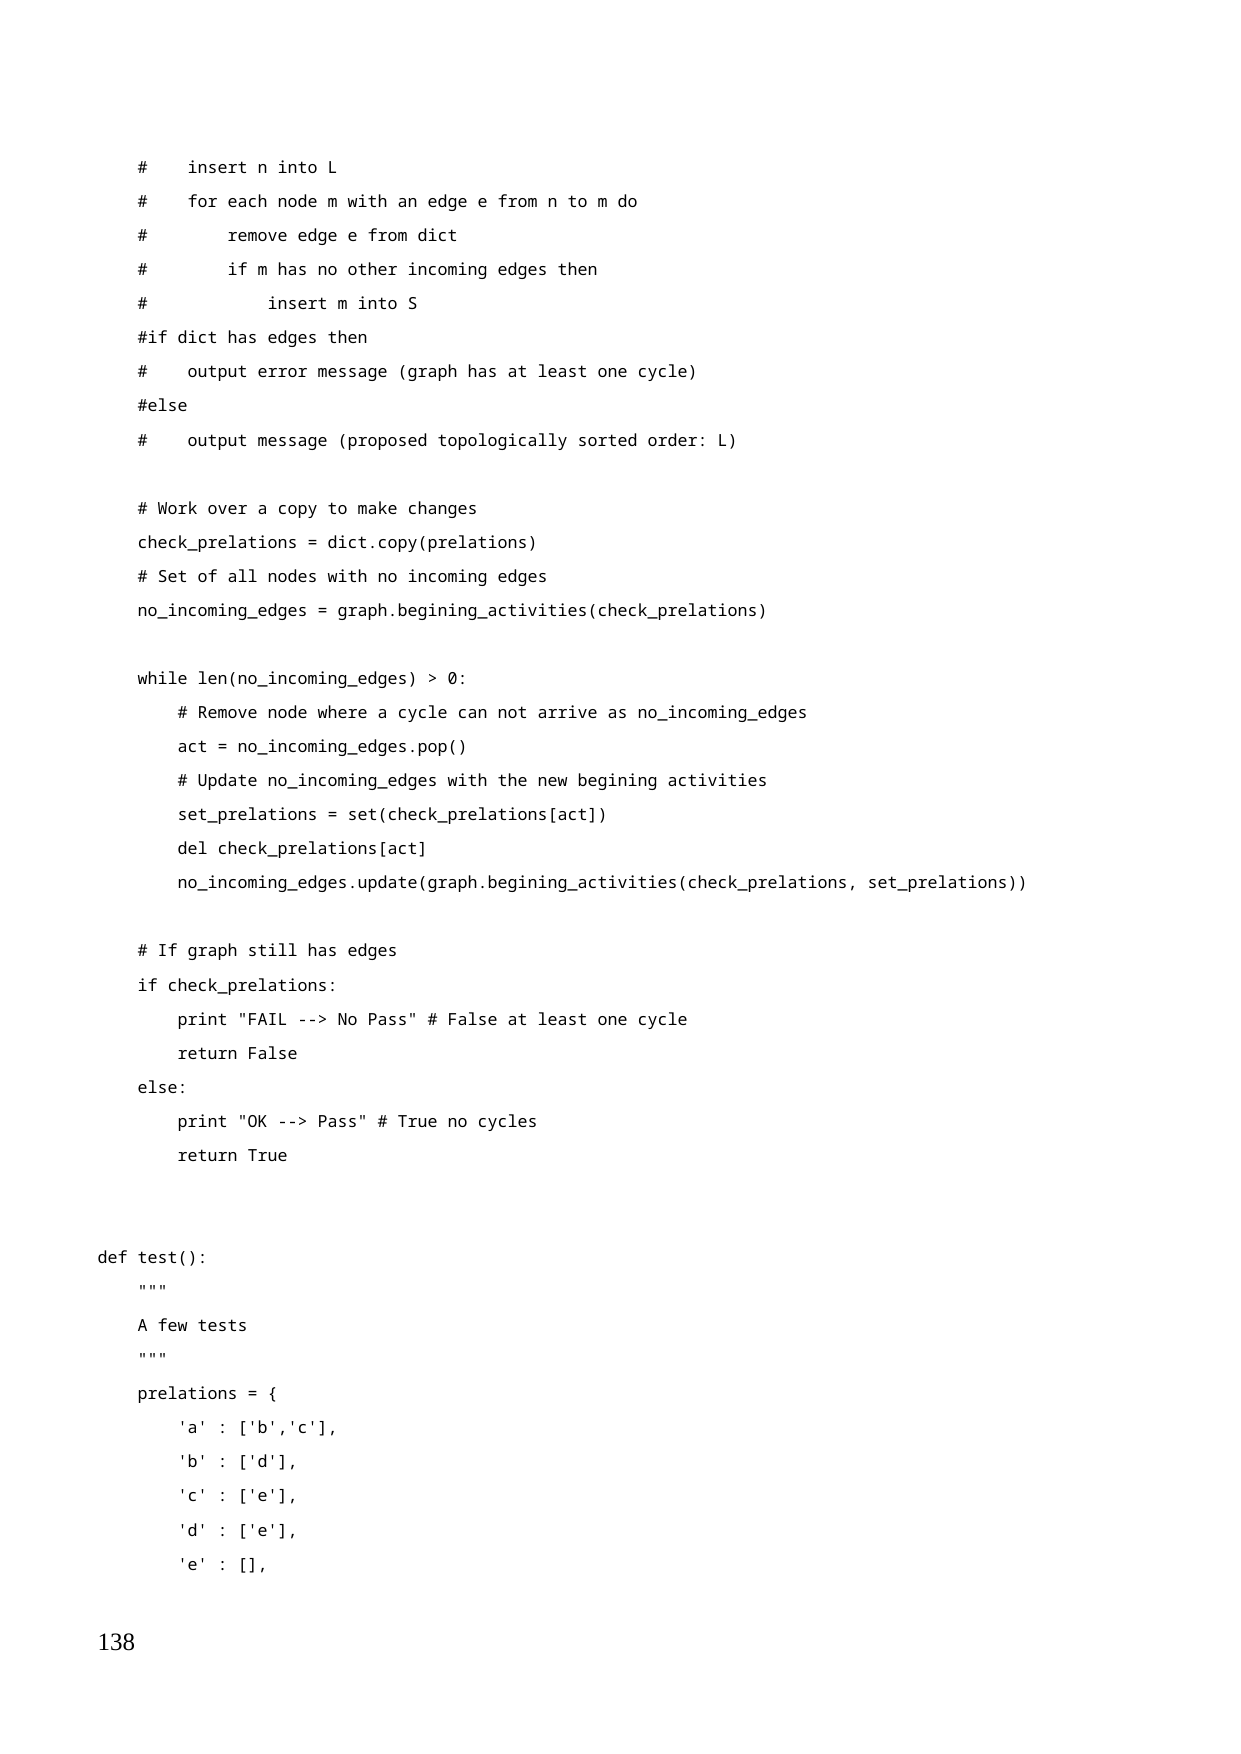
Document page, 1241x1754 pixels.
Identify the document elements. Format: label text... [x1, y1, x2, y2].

text # Remove node where a cycle can not arrive as no_incoming_edges [97, 701, 1113, 723]
text def test(): [97, 1246, 1113, 1268]
text no_incoming_edges = graph.begining_activities(check_prelations) [97, 598, 1113, 621]
text no_incoming_edges.update(graph.begining_activities(check_prelations, set_prelations)) [97, 871, 1113, 894]
text print "OK --> Pass" # True no cycles [97, 1109, 1113, 1132]
text A few tests [97, 1314, 1113, 1336]
text # if m has no other incoming edges then [97, 258, 1113, 281]
text # output error message (graph has at least one cycle) [97, 360, 1113, 383]
text # for each node m with an edge e from n to m do [97, 190, 1113, 212]
text 'b' : ['d'], [97, 1450, 1113, 1473]
text # If graph still has edges [97, 939, 1113, 962]
text # remove edge e from dict [97, 224, 1113, 246]
text 'e' : [], [97, 1552, 1113, 1575]
text # Set of all nodes with no incoming edges [97, 564, 1113, 587]
text """ [97, 1348, 1113, 1371]
text return True [97, 1143, 1113, 1166]
text 'a' : ['b','c'], [97, 1416, 1113, 1439]
text # insert n into L [97, 156, 1113, 178]
text return False [97, 1041, 1113, 1064]
text # output message (proposed topologically sorted order: L) [97, 428, 1113, 451]
text print "FAIL --> No Pass" # False at least one cycle [97, 1007, 1113, 1030]
text # Work over a copy to make changes [97, 496, 1113, 519]
text set_prelations = set(check_prelations[act]) [97, 803, 1113, 826]
text """ [97, 1280, 1113, 1302]
text 'c' : ['e'], [97, 1484, 1113, 1507]
text prelations = { [97, 1382, 1113, 1404]
text #else [97, 394, 1113, 417]
text # insert m into S [97, 292, 1113, 314]
text check_prelations = dict.copy(prelations) [97, 530, 1113, 553]
text #if dict has edges then [97, 326, 1113, 349]
text else: [97, 1075, 1113, 1098]
text act = no_incoming_edges.pop() [97, 735, 1113, 757]
text del check_prelations[act] [97, 837, 1113, 859]
text 'd' : ['e'], [97, 1518, 1113, 1541]
text # Update no_incoming_edges with the new begining activities [97, 769, 1113, 791]
text if check_prelations: [97, 973, 1113, 996]
text while len(no_incoming_edges) > 0: [97, 667, 1113, 689]
